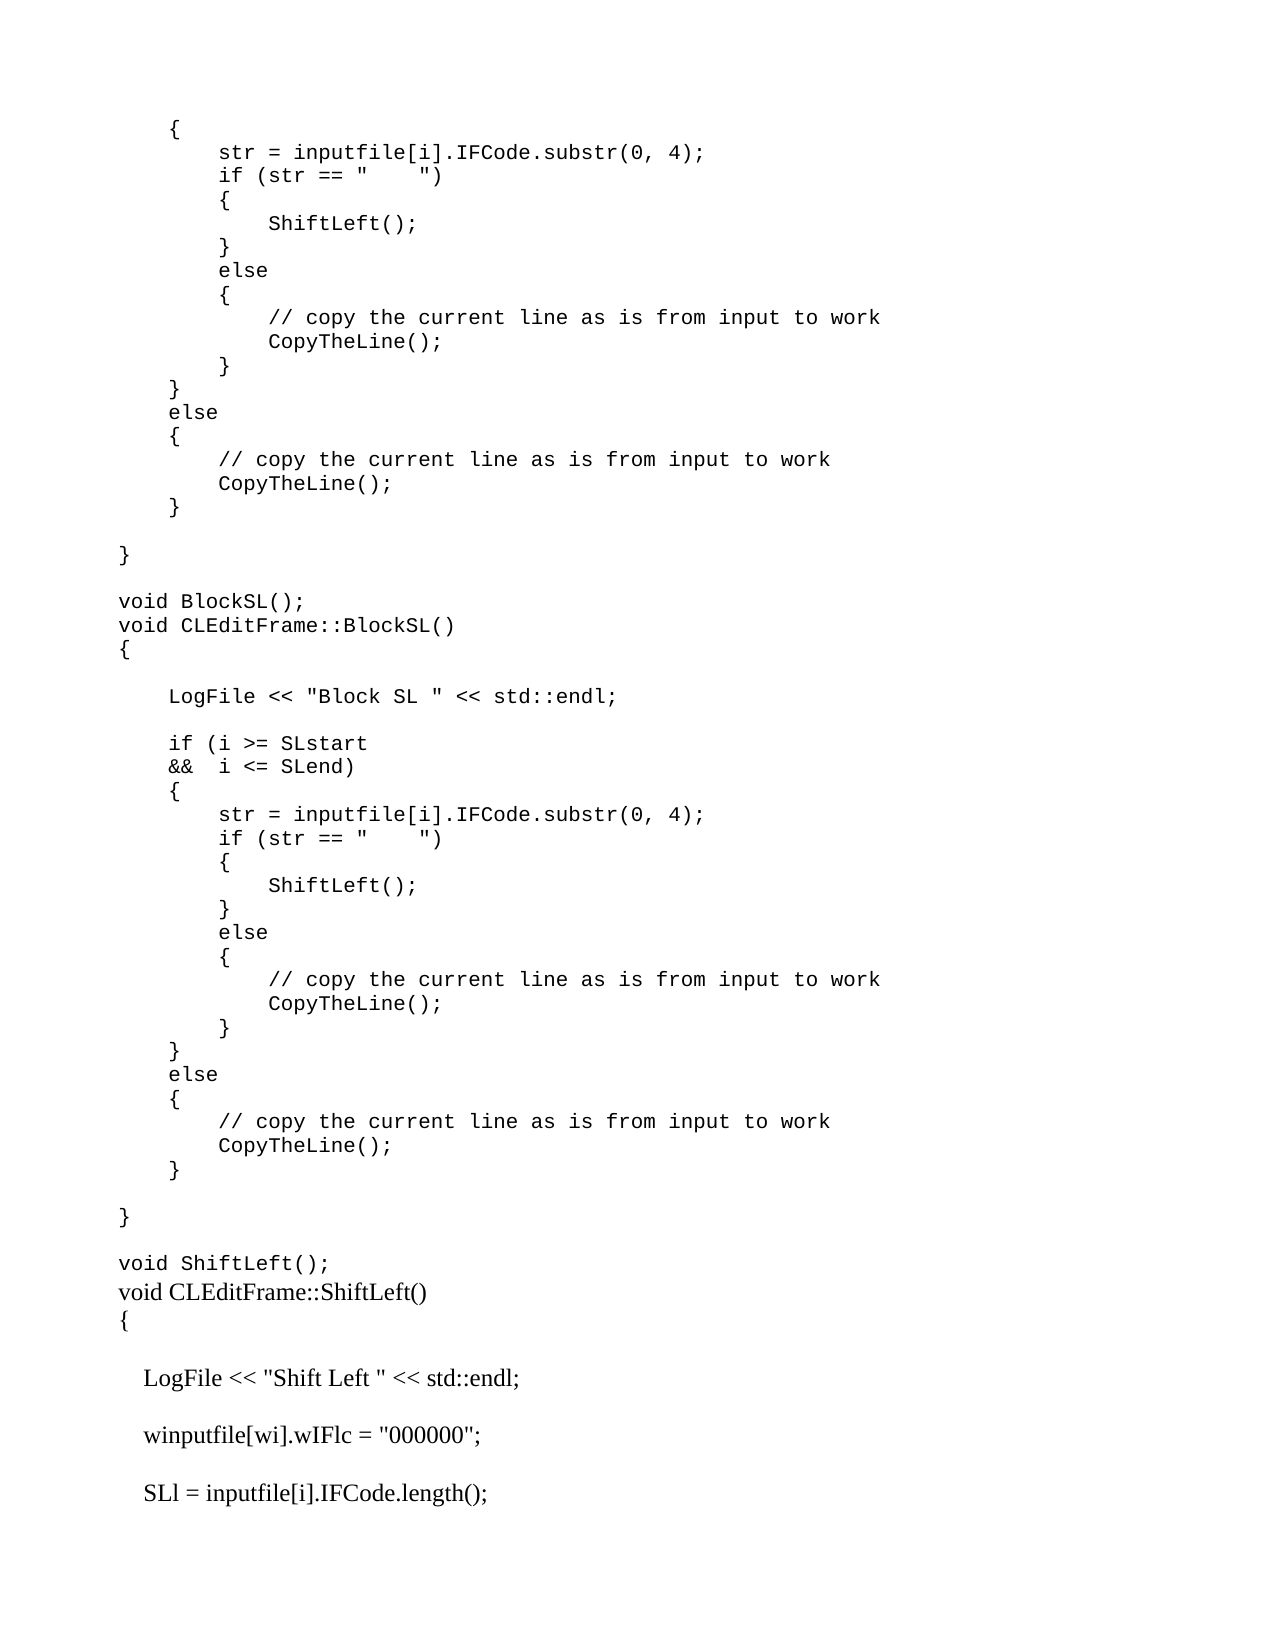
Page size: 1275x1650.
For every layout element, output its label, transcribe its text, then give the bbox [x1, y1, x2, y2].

text void ShiftLeft(); [118, 1253, 1157, 1277]
text } [118, 1206, 1157, 1229]
text // copy the current line as is from input to work [118, 969, 1157, 993]
text } [118, 496, 1157, 520]
text else [118, 922, 1157, 946]
text { [118, 426, 1157, 449]
text } [118, 1017, 1157, 1040]
text } [118, 378, 1157, 402]
text str = inputfile[i].IFCode.substr(0, 4); [118, 142, 1157, 165]
text } [118, 544, 1157, 567]
text { [118, 1088, 1157, 1111]
text void BlockSL(); [118, 591, 1157, 615]
text } [118, 1158, 1157, 1182]
text CopyTheLine(); [118, 473, 1157, 496]
text { [118, 780, 1157, 804]
text } [118, 898, 1157, 922]
text } [118, 1040, 1157, 1064]
text && i <= SLend) [118, 757, 1157, 780]
text { [118, 946, 1157, 969]
text str = inputfile[i].IFCode.substr(0, 4); [118, 804, 1157, 827]
text { [118, 851, 1157, 875]
text void CLEditFrame::ShiftLeft() [118, 1277, 1157, 1306]
text CopyTheLine(); [118, 1135, 1157, 1158]
text if (i >= SLstart [118, 733, 1157, 757]
text ShiftLeft(); [118, 875, 1157, 898]
text void CLEditFrame::BlockSL() [118, 615, 1157, 638]
text if (str == " ") [118, 827, 1157, 851]
text else [118, 1064, 1157, 1088]
text CopyTheLine(); [118, 993, 1157, 1017]
text { [118, 189, 1157, 213]
text // copy the current line as is from input to work [118, 449, 1157, 473]
text else [118, 260, 1157, 284]
text // copy the current line as is from input to work [118, 307, 1157, 331]
text else [118, 402, 1157, 426]
text winputfile[wi].wIFlc = "000000"; [118, 1421, 1157, 1449]
text LogFile << "Shift Left " << std::endl; [118, 1363, 1157, 1392]
text { [118, 284, 1157, 307]
text { [118, 638, 1157, 662]
text { [118, 118, 1157, 142]
text CopyTheLine(); [118, 331, 1157, 354]
text if (str == " ") [118, 165, 1157, 189]
text ShiftLeft(); [118, 213, 1157, 236]
text } [118, 354, 1157, 378]
text LogFile << "Block SL " << std::endl; [118, 686, 1157, 709]
text } [118, 236, 1157, 260]
text { [118, 1306, 1157, 1334]
text // copy the current line as is from input to work [118, 1111, 1157, 1135]
text SLl = inputfile[i].IFCode.length(); [118, 1478, 1157, 1507]
